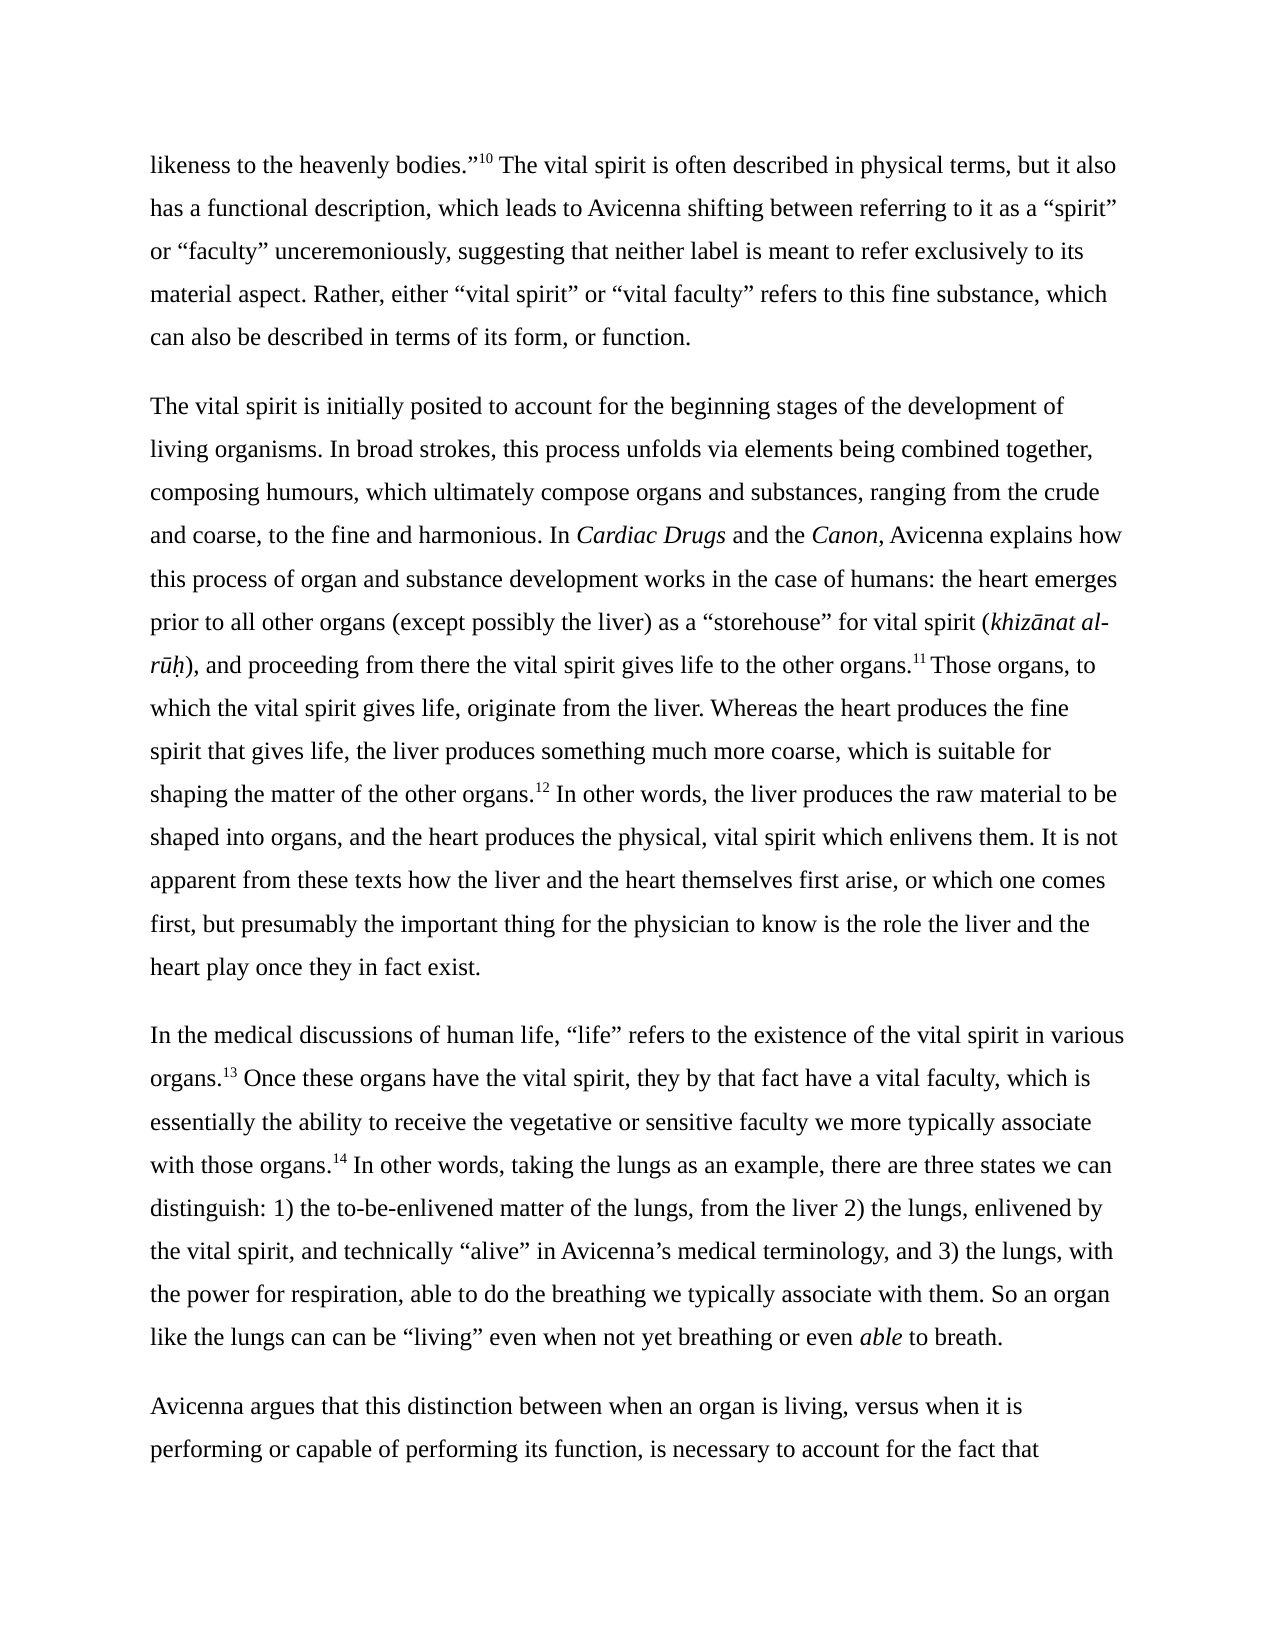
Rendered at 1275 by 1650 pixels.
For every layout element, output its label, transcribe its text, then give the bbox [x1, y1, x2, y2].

text In the medical discussions of human life, “life” refers to the existence of the vital spirit in various organs. Once these organs have the vital spirit, they by that fact have a vital faculty, which is essentially the ability to receive the vegetative or sensitive faculty we more typically associate with those organs. In other words, taking the lungs as an example, there are three states we can distinguish: 1) the to-be-enlivened matter of the lungs, from the liver 2) the lungs, enlivened by the vital spirit, and technically “alive” in Avicenna’s medical terminology, and 3) the lungs, with the power for respiration, able to do the breathing we typically associate with them. So an organ like the lungs can can be “living” even when not yet breathing or even able to breath. [150, 1020, 1125, 1351]
text Avicenna argues that this distinction between when an organ is living, versus when it is performing or capable of performing its function, is necessary to account for the fact that [150, 1391, 1125, 1463]
text likeness to the heavenly bodies.” The vital spirit is often described in physical terms, but it also has a functional description, which leads to Avicenna shifting between referring to it as a “spirit” or “faculty” unceremoniously, suggesting that neither label is meant to refer exclusively to its material aspect. Rather, either “vital spirit” or “vital faculty” refers to this fine substance, which can also be described in terms of its form, or function. [150, 150, 1125, 351]
text The vital spirit is initially posited to account for the beginning stages of the development of living organisms. In broad strokes, this process unfolds via elements being combined together, composing humours, which ultimately compose organs and substances, ranging from the crude and coarse, to the fine and harmonious. In Cardiac Drugs and the Canon, Avicenna explains how this process of organ and substance development works in the case of humans: the heart emerges prior to all other organs (except possibly the liver) as a “storehouse” for vital spirit (khizānat al-rūḥ), and proceeding from there the vital spirit gives life to the other organs. Those organs, to which the vital spirit gives life, originate from the liver. Whereas the heart produces the fine spirit that gives life, the liver produces something much more coarse, which is suitable for shaping the matter of the other organs. In other words, the liver produces the raw material to be shaped into organs, and the heart produces the physical, vital spirit which enlivens them. It is not apparent from these texts how the liver and the heart themselves first arise, or which one comes first, but presumably the important thing for the physician to know is the role the liver and the heart play once they in fact exist. [150, 391, 1125, 981]
